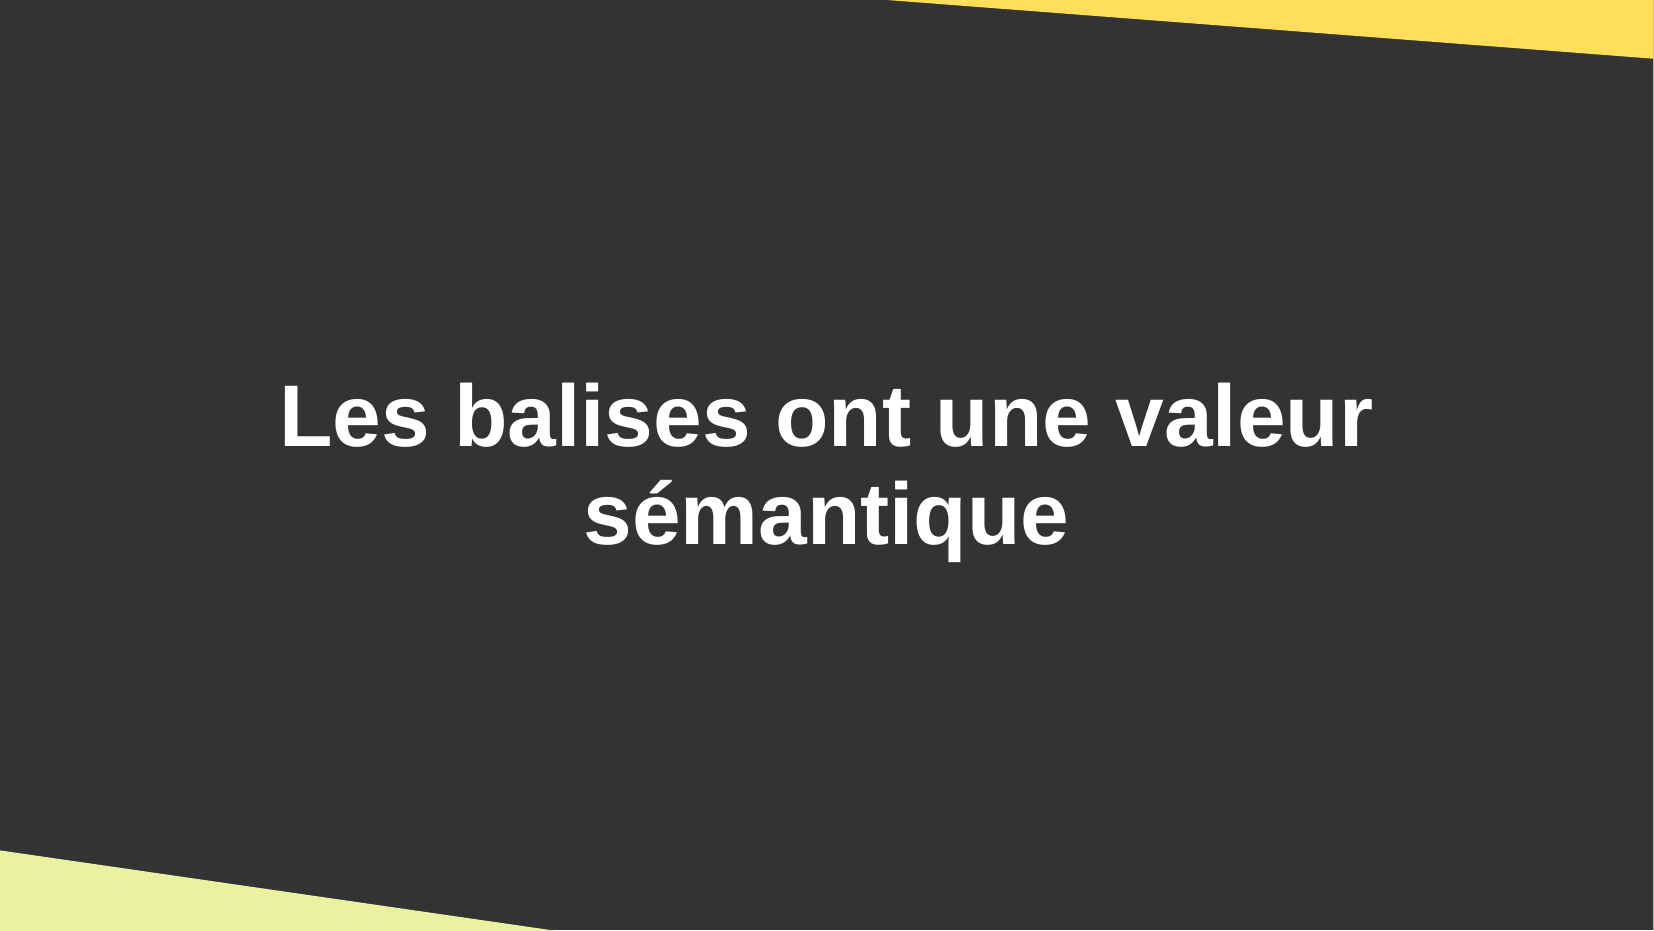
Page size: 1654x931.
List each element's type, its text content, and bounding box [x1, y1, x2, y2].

text_box [886, 0, 1654, 59]
text_box [0, 850, 558, 931]
title Les balises ont une valeur sémantique [31, 367, 1622, 563]
